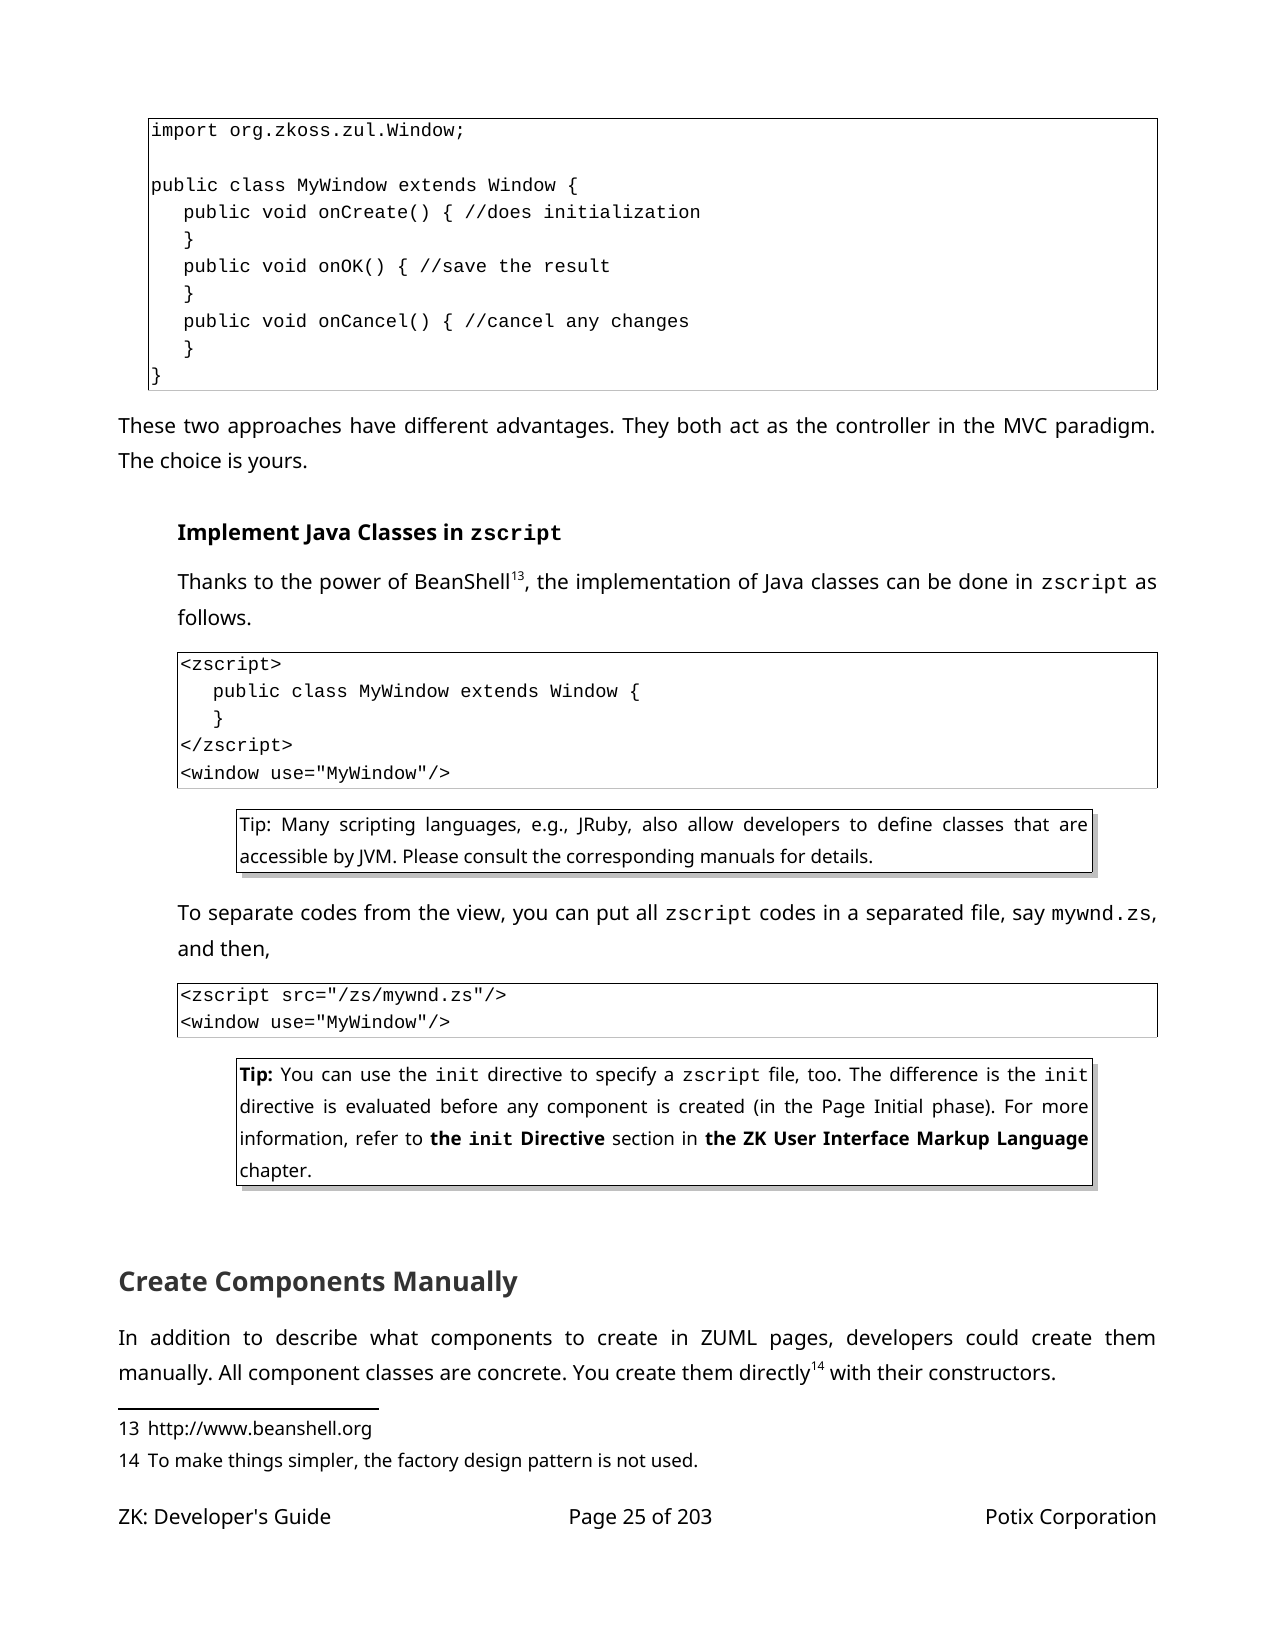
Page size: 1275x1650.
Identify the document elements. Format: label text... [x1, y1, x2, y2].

text Tip: Many scripting languages, e.g., JRuby, also allow developers to define classes that are accessible by JVM. Please consult the corresponding manuals for details. [237, 810, 1092, 872]
text public void onOK() { //save the result [149, 254, 1157, 278]
text } [149, 336, 1157, 360]
text <zscript> [178, 653, 1157, 676]
text public void onCancel() { //cancel any changes [149, 308, 1157, 333]
text http://www.beanshell.org [118, 1416, 1157, 1441]
text } [149, 227, 1157, 251]
text public class MyWindow extends Window { [178, 679, 1157, 703]
text In addition to describe what components to create in ZUML pages, developers could create them manually. All component classes are concrete. You create them directly with their constructors. [118, 1323, 1157, 1386]
text public class MyWindow extends Window { [149, 172, 1157, 197]
subtitle Create Components Manually [118, 1262, 1157, 1299]
text public void onCreate() { //does initialization [149, 200, 1157, 224]
subtitle Implement Java Classes in zscript [177, 517, 1157, 547]
text To separate codes from the view, you can put all zscript codes in a separated file, say mywnd.zs, and then, [177, 898, 1157, 962]
text import org.zkoss.zul.Window; [149, 119, 1157, 142]
text } [149, 281, 1157, 306]
text <zscript src="/zs/mywnd.zs"/> [178, 984, 1157, 1007]
text Tip: You can use the init directive to specify a zscript file, too. The difference is the init directive is evaluated before any component is created (in the Page Initial phase). For more information, refer to the init Directive section in the ZK User Interface Markup Language chapter. [237, 1059, 1092, 1185]
text <window use="MyWindow"/> [178, 761, 1157, 788]
text These two approaches have different advantages. They both act as the controller in the MVC paradigm. The choice is yours. [118, 411, 1157, 474]
text } [149, 363, 1157, 390]
text Thanks to the power of BeanShell, the implementation of Java classes can be done in zscript as follows. [177, 567, 1157, 631]
text To make things simpler, the factory design pattern is not used. [118, 1447, 1157, 1473]
text } [178, 706, 1157, 730]
text </zscript> [178, 733, 1157, 758]
text <window use="MyWindow"/> [178, 1010, 1157, 1037]
